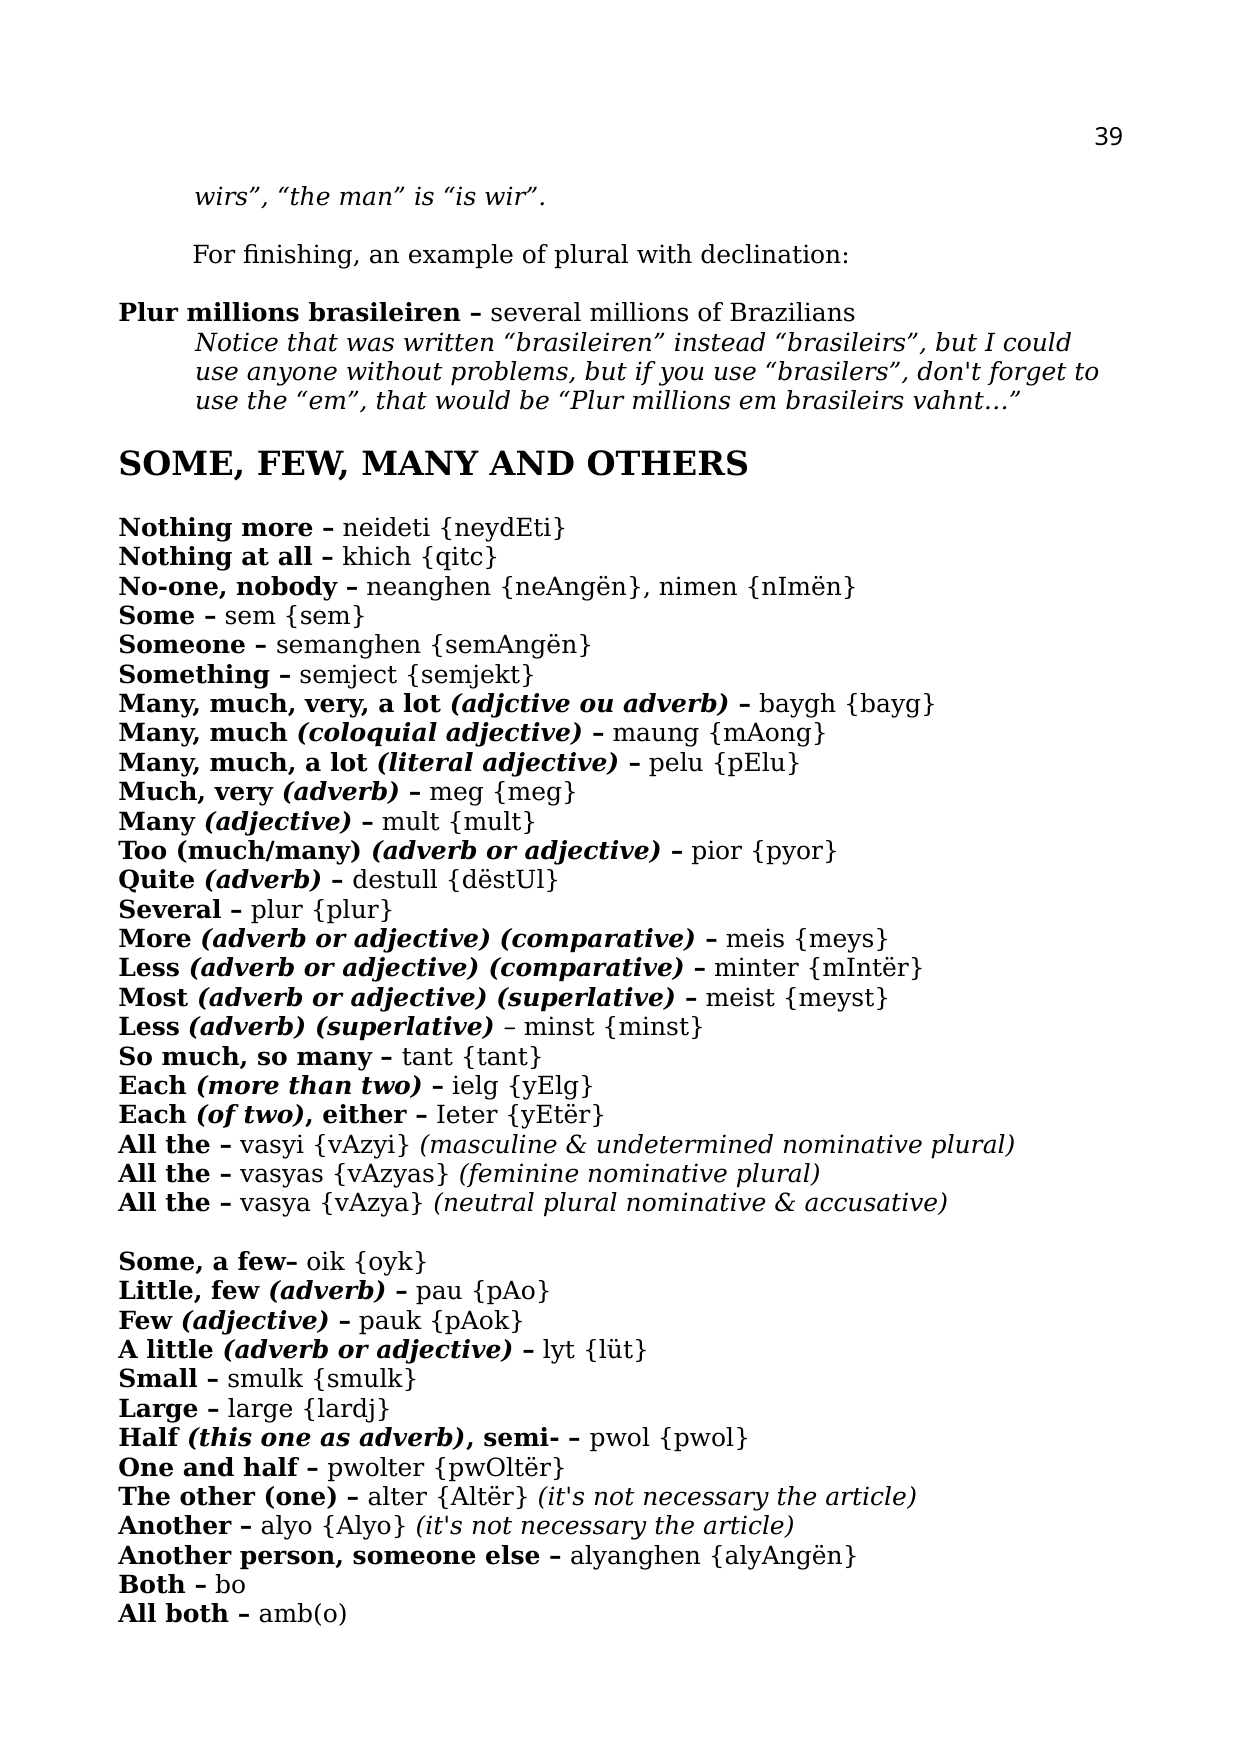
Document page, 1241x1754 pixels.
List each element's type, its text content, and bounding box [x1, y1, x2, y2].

subtitle SOME, FEW, MANY AND OTHERS [118, 444, 1123, 483]
text Another – alyo {Alyo} (it's not necessary the article) [118, 1511, 1123, 1541]
text No-one, nobody – neanghen {neAngën}, nimen {nImën} [118, 571, 1123, 601]
text More (adverb or adjective) (comparative) – meis {meys} [118, 924, 1123, 953]
text All both – amb(o) [118, 1599, 1123, 1629]
text Some, a few– oik {oyk} [118, 1247, 1123, 1276]
text Large – large {lardj} [118, 1394, 1123, 1423]
text Many, much, very, a lot (adjctive ou adverb) – baygh {bayg} [118, 689, 1123, 718]
text Each (more than two) – ielg {yElg} [118, 1071, 1123, 1100]
text For finishing, an example of plural with declination: [118, 240, 1123, 269]
text Less (adverb) (superlative) – minst {minst} [118, 1012, 1123, 1041]
text One and half – pwolter {pwOltër} [118, 1452, 1123, 1482]
text Both – bo [118, 1570, 1123, 1599]
text Notice that was written “brasileiren” instead “brasileirs”, but I could use anyone without problems, but if you use “brasilers”, don't forget to use the “em”, that would be “Plur millions em brasileirs vahnt…” [195, 328, 1123, 415]
text Half (this one as adverb), semi- – pwol {pwol} [118, 1423, 1123, 1452]
text Each (of two), either – Ieter {yEtër} [118, 1100, 1123, 1129]
text The other (one) – alter {Altër} (it's not necessary the article) [118, 1482, 1123, 1511]
text Small – smulk {smulk} [118, 1364, 1123, 1394]
text Most (adverb or adjective) (superlative) – meist {meyst} [118, 983, 1123, 1012]
text All the – vasyas {vAzyas} (feminine nominative plural) [118, 1159, 1123, 1188]
text Several – plur {plur} [118, 894, 1123, 924]
text Many (adjective) – mult {mult} [118, 806, 1123, 836]
text Much, very (adverb) – meg {meg} [118, 777, 1123, 806]
text Little, few (adverb) – pau {pAo} [118, 1276, 1123, 1306]
text Less (adverb or adjective) (comparative) – minter {mIntër} [118, 953, 1123, 983]
text Too (much/many) (adverb or adjective) – pior {pyor} [118, 836, 1123, 865]
text All the – vasya {vAzya} (neutral plural nominative & accusative) [118, 1188, 1123, 1218]
text Many, much, a lot (literal adjective) – pelu {pElu} [118, 748, 1123, 777]
text Something – semject {semjekt} [118, 659, 1123, 689]
text Many, much (coloquial adjective) – maung {mAong} [118, 718, 1123, 748]
text Some – sem {sem} [118, 601, 1123, 630]
text All the – vasyi {vAzyi} (masculine & undetermined nominative plural) [118, 1129, 1123, 1159]
text wirs”, “the man” is “is wir”. [194, 182, 1123, 211]
text Few (adjective) – pauk {pAok} [118, 1306, 1123, 1335]
text Plur millions brasileiren – several millions of Brazilians [118, 298, 1123, 328]
text Nothing more – neideti {neydEti} [118, 513, 1123, 542]
text Someone – semanghen {semAngën} [118, 630, 1123, 659]
text Nothing at all – khich {qitc} [118, 542, 1123, 571]
text Another person, someone else – alyanghen {alyAngën} [118, 1541, 1123, 1570]
text A little (adverb or adjective) – lyt {lüt} [118, 1335, 1123, 1364]
text Quite (adverb) – destull {dëstUl} [118, 865, 1123, 894]
text So much, so many – tant {tant} [118, 1041, 1123, 1071]
